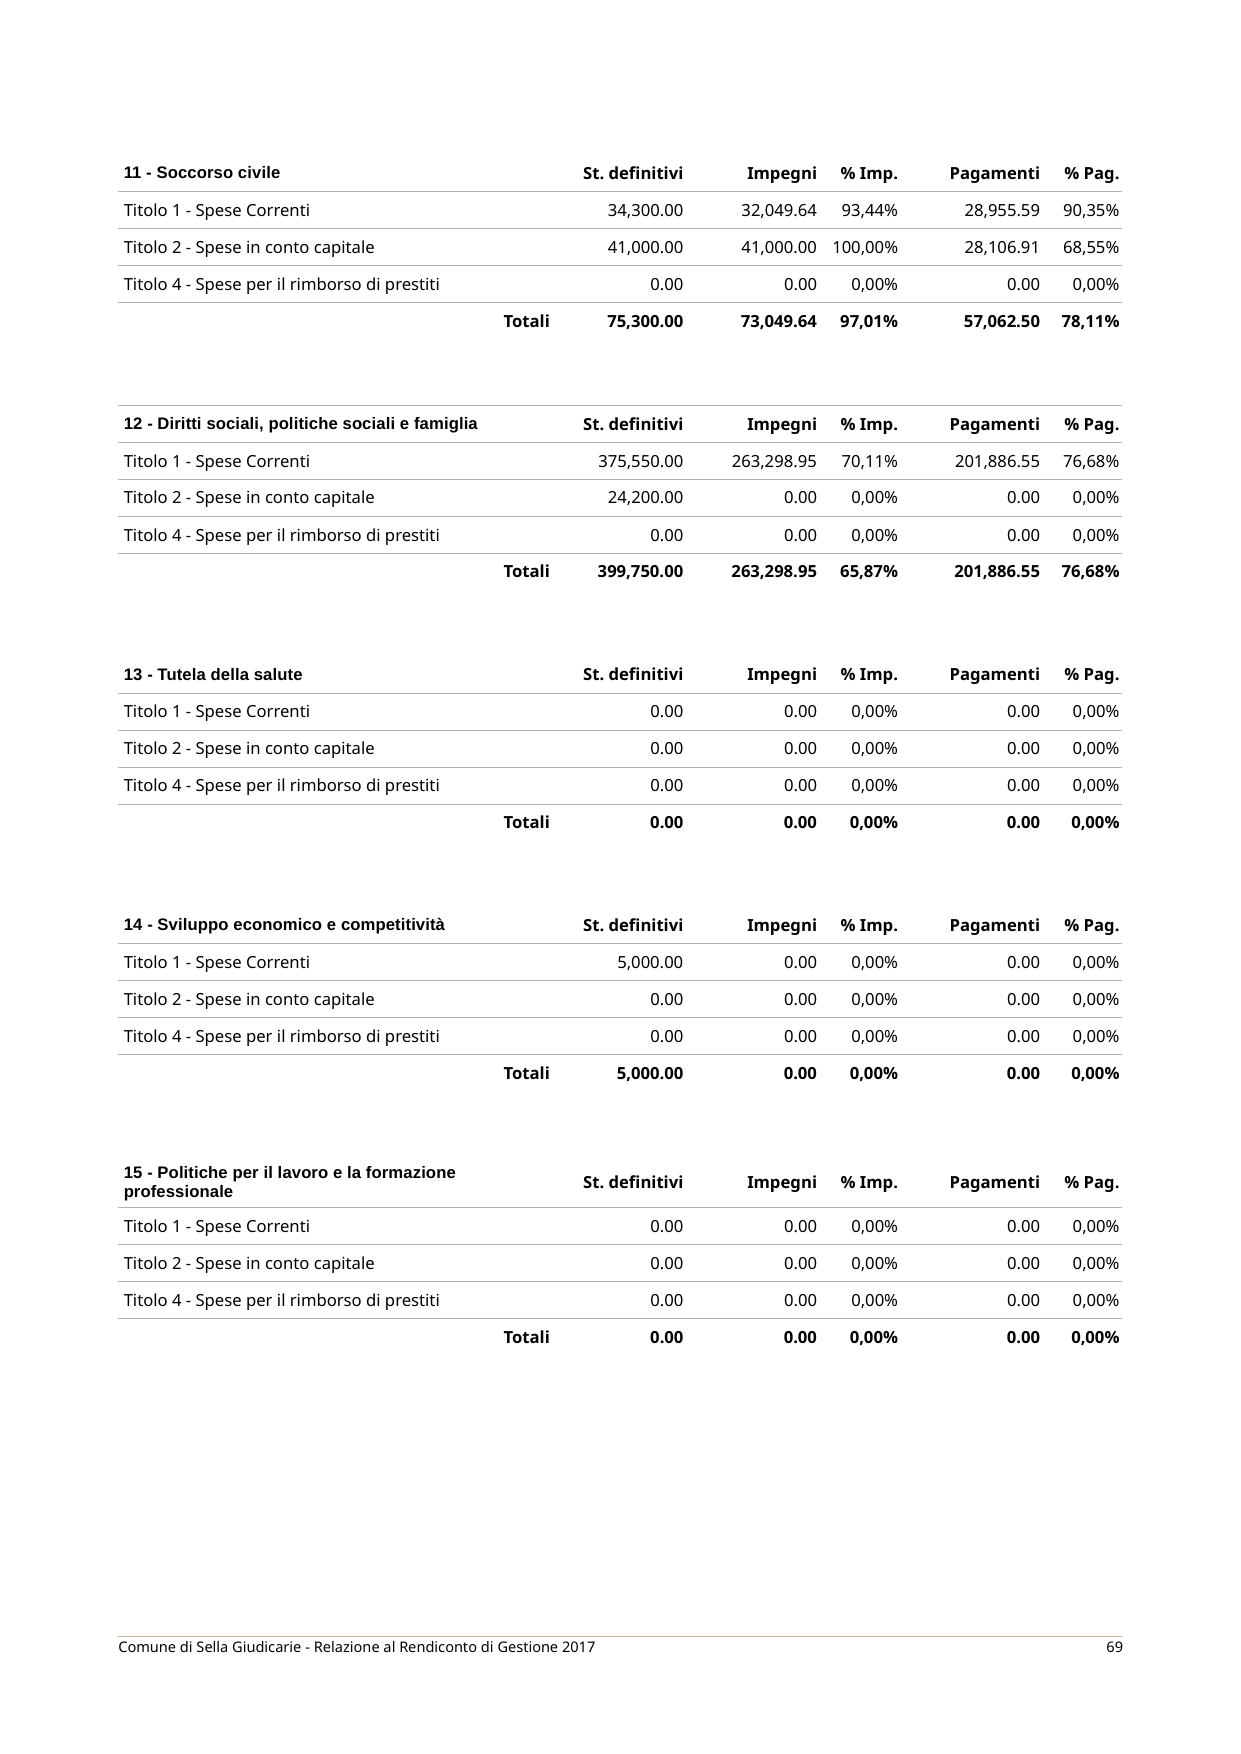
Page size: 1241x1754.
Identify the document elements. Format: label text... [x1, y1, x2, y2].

table_cell 0,00% [1043, 1055, 1122, 1091]
table_cell Titolo 4 - Spese per il rimborso di prestiti [121, 1282, 552, 1318]
table_cell 41.000,00 [686, 229, 820, 265]
table_cell Impegni [686, 406, 820, 442]
table_cell 0,00 [686, 731, 820, 767]
table_cell 0,00 [686, 480, 820, 516]
table_cell 0,00% [820, 981, 901, 1017]
table_cell 75.300,00 [552, 303, 686, 339]
table_cell Pagamenti [901, 906, 1043, 943]
table_cell 14 - Sviluppo economico e competitività [121, 906, 552, 943]
table_cell St. definitivi [552, 906, 686, 943]
table_cell 0,00 [552, 694, 686, 729]
table_cell 0,00% [1043, 694, 1122, 729]
table_cell 0,00% [820, 694, 901, 729]
table_cell 13 - Tutela della salute [121, 656, 552, 693]
table_cell 0,00 [901, 694, 1043, 729]
table_cell Titolo 1 - Spese Correnti [121, 192, 552, 228]
table_cell 0,00% [1043, 266, 1122, 302]
table_cell 0,00 [552, 517, 686, 553]
table_cell 0,00% [1043, 1245, 1122, 1281]
table_cell % Imp. [820, 1157, 901, 1207]
table_cell % Imp. [820, 406, 901, 442]
table_cell 5.000,00 [552, 1055, 686, 1091]
table_cell St. definitivi [552, 1157, 686, 1207]
table_cell 263.298,95 [686, 554, 820, 590]
table_cell 0,00 [686, 768, 820, 803]
table_cell 0,00 [901, 266, 1043, 302]
table_cell 0,00 [901, 480, 1043, 516]
table_cell 0,00 [901, 1055, 1043, 1091]
table_cell 0,00% [1043, 517, 1122, 553]
table_cell 0,00% [820, 480, 901, 516]
table_cell Totali [121, 554, 552, 590]
table_cell 0,00 [901, 731, 1043, 767]
table_cell 0,00% [820, 1245, 901, 1281]
table_cell 90,35% [1043, 192, 1122, 228]
table_cell Totali [121, 805, 552, 841]
table_cell 0,00 [686, 805, 820, 841]
table_cell 0,00% [820, 1282, 901, 1318]
table_cell 0,00 [901, 1018, 1043, 1054]
table_cell 0,00 [552, 1208, 686, 1244]
table_cell 0,00 [901, 768, 1043, 803]
table_cell 0,00% [820, 266, 901, 302]
table_cell 0,00 [552, 1245, 686, 1281]
table_cell 11 - Soccorso civile [121, 154, 552, 191]
table_cell Impegni [686, 154, 820, 191]
table_cell 0,00% [820, 1208, 901, 1244]
table_cell 0,00 [901, 1245, 1043, 1281]
table_cell St. definitivi [552, 406, 686, 442]
table_cell % Pag. [1043, 154, 1122, 191]
table_cell 201.886,55 [901, 554, 1043, 590]
table_cell Titolo 4 - Spese per il rimborso di prestiti [121, 768, 552, 803]
table_cell 0,00% [1043, 805, 1122, 841]
table_cell Titolo 2 - Spese in conto capitale [121, 731, 552, 767]
table_cell Titolo 2 - Spese in conto capitale [121, 981, 552, 1017]
table_cell 97,01% [820, 303, 901, 339]
table_cell 0,00 [901, 1208, 1043, 1244]
table_cell 0,00 [686, 1055, 820, 1091]
table_cell 0,00% [1043, 480, 1122, 516]
table_cell 0,00 [552, 981, 686, 1017]
table_cell 0,00% [1043, 768, 1122, 803]
table_cell 0,00 [686, 944, 820, 980]
table_cell Titolo 1 - Spese Correnti [121, 944, 552, 980]
table_cell 0,00 [686, 1208, 820, 1244]
table_cell Totali [121, 303, 552, 339]
table_cell 68,55% [1043, 229, 1122, 265]
table_cell 93,44% [820, 192, 901, 228]
table_cell 0,00 [552, 266, 686, 302]
table_cell Titolo 2 - Spese in conto capitale [121, 229, 552, 265]
table_cell 76,68% [1043, 443, 1122, 479]
table_cell 0,00 [686, 1319, 820, 1355]
table_cell 0,00% [1043, 944, 1122, 980]
table_cell 0,00 [686, 1245, 820, 1281]
table_cell 0,00% [820, 1319, 901, 1355]
table_cell 0,00 [686, 981, 820, 1017]
table_cell 0,00 [552, 1319, 686, 1355]
table_cell Titolo 1 - Spese Correnti [121, 1208, 552, 1244]
table_cell 24.200,00 [552, 480, 686, 516]
table_cell Pagamenti [901, 154, 1043, 191]
table_cell 399.750,00 [552, 554, 686, 590]
table_cell 0,00 [901, 517, 1043, 553]
table_cell 0,00% [820, 944, 901, 980]
table_cell 0,00% [1043, 1208, 1122, 1244]
table_cell % Imp. [820, 906, 901, 943]
table_cell 0,00% [1043, 1282, 1122, 1318]
table_cell 0,00% [820, 1018, 901, 1054]
table_cell % Pag. [1043, 656, 1122, 693]
table_cell 28.106,91 [901, 229, 1043, 265]
table_cell 76,68% [1043, 554, 1122, 590]
table_cell 57.062,50 [901, 303, 1043, 339]
table_cell 65,87% [820, 554, 901, 590]
table_cell 0,00 [686, 1282, 820, 1318]
table_cell 0,00 [686, 694, 820, 729]
table_cell 0,00% [820, 1055, 901, 1091]
table_cell 34.300,00 [552, 192, 686, 228]
table_cell 0,00 [686, 266, 820, 302]
table_cell 0,00 [686, 1018, 820, 1054]
table_cell Impegni [686, 906, 820, 943]
table_cell 0,00 [901, 805, 1043, 841]
table_cell 100,00% [820, 229, 901, 265]
table_cell 0,00 [686, 517, 820, 553]
table_cell 70,11% [820, 443, 901, 479]
table_cell 5.000,00 [552, 944, 686, 980]
table_cell % Imp. [820, 154, 901, 191]
table_cell Titolo 1 - Spese Correnti [121, 694, 552, 729]
table_cell 0,00 [552, 1282, 686, 1318]
table_cell St. definitivi [552, 154, 686, 191]
table_cell % Pag. [1043, 906, 1122, 943]
table_cell 0,00 [552, 805, 686, 841]
table_cell 201.886,55 [901, 443, 1043, 479]
table_cell 0,00% [820, 731, 901, 767]
table_cell % Imp. [820, 656, 901, 693]
table_cell Impegni [686, 656, 820, 693]
table_cell 0,00 [552, 768, 686, 803]
table_cell Pagamenti [901, 656, 1043, 693]
table_cell 12 - Diritti sociali, politiche sociali e famiglia [121, 406, 552, 442]
table_cell 0,00 [552, 731, 686, 767]
table_cell 78,11% [1043, 303, 1122, 339]
table_cell 0,00% [1043, 1018, 1122, 1054]
table_cell Titolo 2 - Spese in conto capitale [121, 480, 552, 516]
table_cell 0,00 [901, 981, 1043, 1017]
table_cell Totali [121, 1319, 552, 1355]
table_cell 28.955,59 [901, 192, 1043, 228]
table_cell Pagamenti [901, 406, 1043, 442]
table_cell 0,00% [820, 768, 901, 803]
table_cell % Pag. [1043, 406, 1122, 442]
table_cell Titolo 4 - Spese per il rimborso di prestiti [121, 517, 552, 553]
table_cell 263.298,95 [686, 443, 820, 479]
table_cell 0,00% [1043, 981, 1122, 1017]
table_cell 0,00 [901, 1319, 1043, 1355]
table_cell 375.550,00 [552, 443, 686, 479]
table_cell 0,00 [901, 944, 1043, 980]
table_cell 0,00% [820, 805, 901, 841]
table_cell 0,00 [552, 1018, 686, 1054]
table_cell % Pag. [1043, 1157, 1122, 1207]
table_cell 73.049,64 [686, 303, 820, 339]
table_cell Pagamenti [901, 1157, 1043, 1207]
table_cell 15 - Politiche per il lavoro e la formazione professionale [121, 1157, 552, 1207]
table_cell 41.000,00 [552, 229, 686, 265]
table_cell Totali [121, 1055, 552, 1091]
table_cell Impegni [686, 1157, 820, 1207]
table_cell Titolo 2 - Spese in conto capitale [121, 1245, 552, 1281]
table_cell Titolo 4 - Spese per il rimborso di prestiti [121, 1018, 552, 1054]
table_cell Titolo 4 - Spese per il rimborso di prestiti [121, 266, 552, 302]
table_cell St. definitivi [552, 656, 686, 693]
table_cell 0,00% [820, 517, 901, 553]
table_cell 0,00% [1043, 1319, 1122, 1355]
table_cell Titolo 1 - Spese Correnti [121, 443, 552, 479]
table_cell 0,00 [901, 1282, 1043, 1318]
table_cell 0,00% [1043, 731, 1122, 767]
table_cell 32.049,64 [686, 192, 820, 228]
